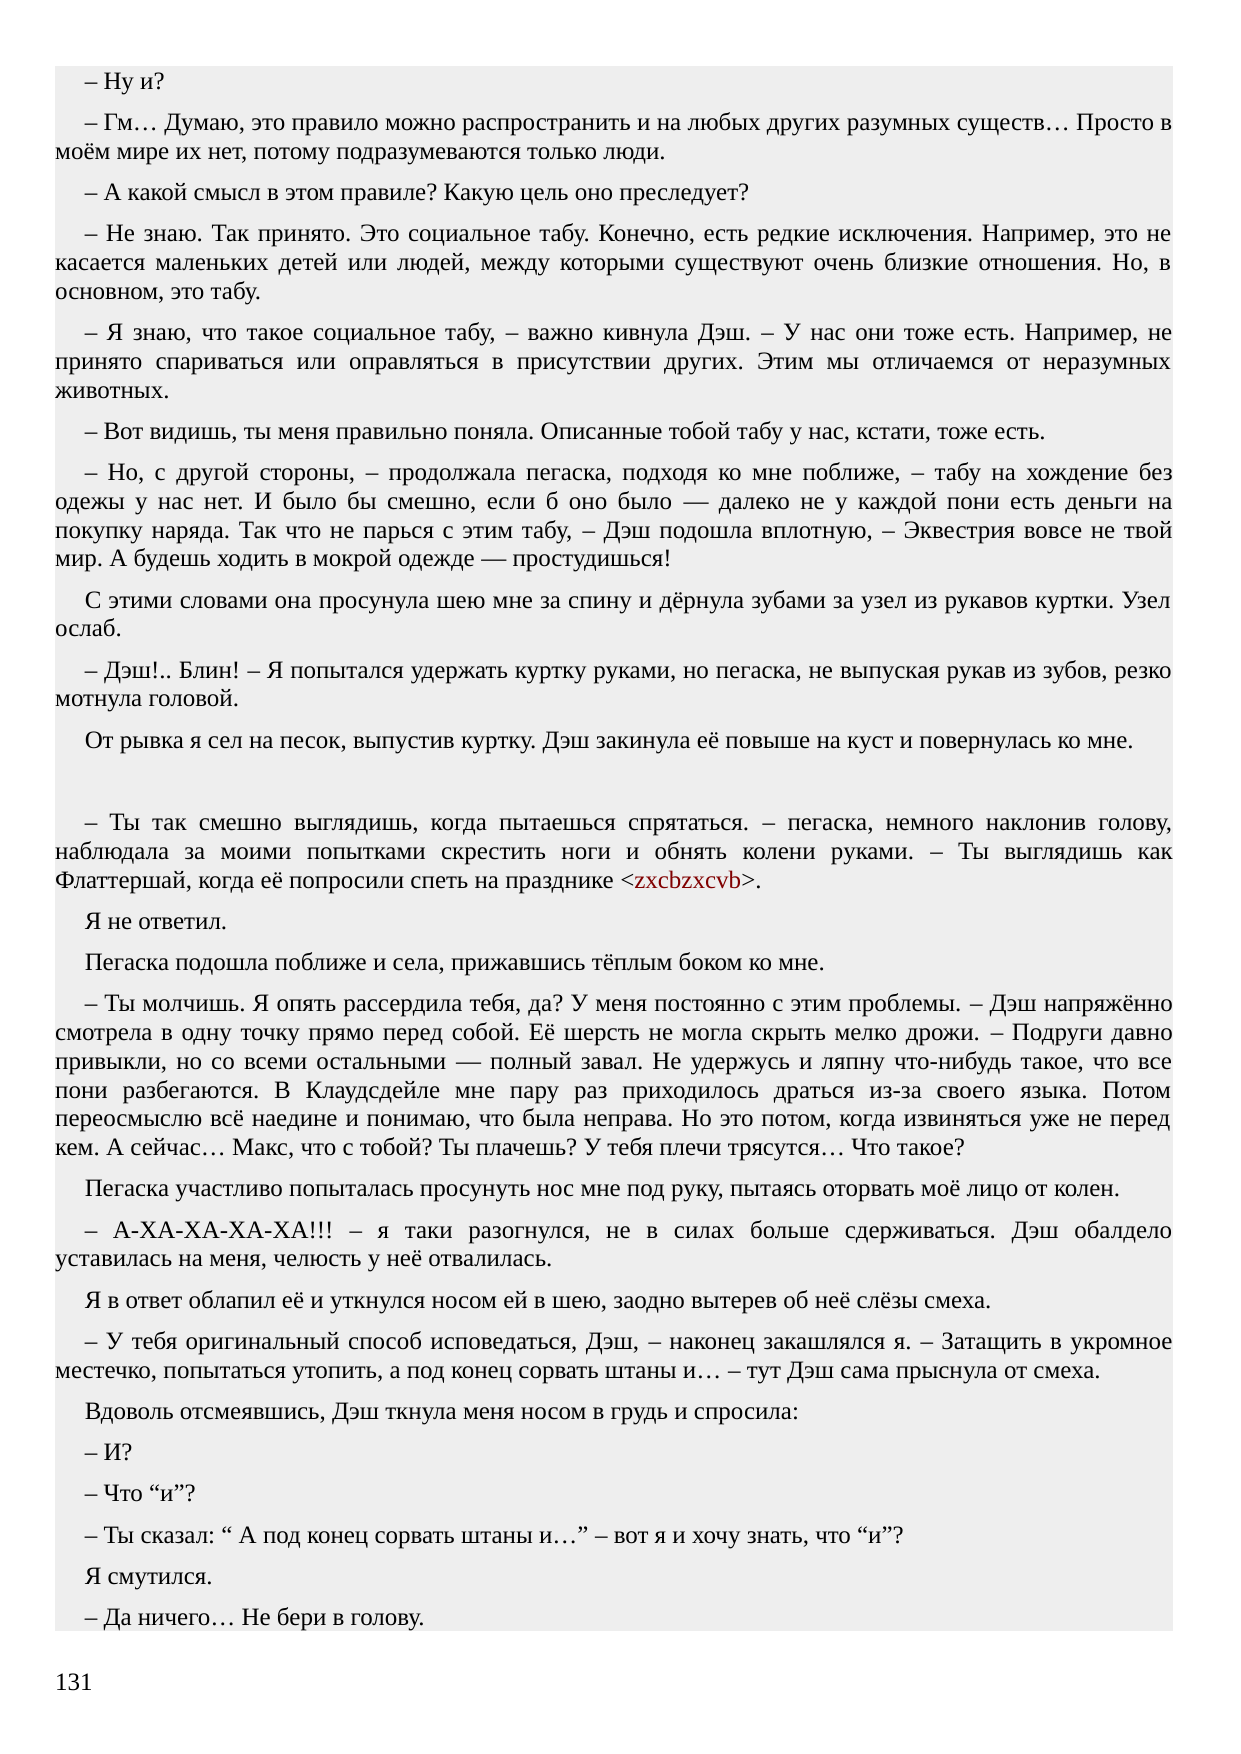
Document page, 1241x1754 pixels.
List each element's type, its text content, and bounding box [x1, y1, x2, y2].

text – Не знаю. Так принято. Это социальное табу. Конечно, есть редкие исключения. Например, это не касается маленьких детей или людей, между которыми существуют очень близкие отношения. Но, в основном, это табу. [55, 218, 1173, 305]
text Пегаска подошла поближе и села, прижавшись тёплым боком ко мне. [55, 947, 1173, 976]
text – Да ничего… Не бери в голову. [55, 1602, 1173, 1631]
text – Ну и? [55, 66, 1173, 95]
text – И? [55, 1437, 1173, 1466]
text – У тебя оригинальный способ исповедаться, Дэш, – наконец закашлялся я. – Затащить в укромное местечко, попытаться утопить, а под конец сорвать штаны и… – тут Дэш сама прыснула от смеха. [55, 1326, 1173, 1383]
text – Ты сказал: “ А под конец сорвать штаны и…” – вот я и хочу знать, что “и”? [55, 1520, 1173, 1548]
text Вдоволь отсмеявшись, Дэш ткнула меня носом в грудь и спросила: [55, 1396, 1173, 1425]
text Пегаска участливо попыталась просунуть нос мне под руку, пытаясь оторвать моё лицо от колен. [55, 1173, 1173, 1202]
text Я не ответил. [55, 906, 1173, 935]
text – А-ХА-ХА-ХА-ХА!!! – я таки разогнулся, не в силах больше сдерживаться. Дэш обалдело уставилась на меня, челюсть у неё отвалилась. [55, 1215, 1173, 1272]
text – Я знаю, что такое социальное табу, – важно кивнула Дэш. – У нас они тоже есть. Например, не принято спариваться или оправляться в присутствии других. Этим мы отличаемся от неразумных животных. [55, 317, 1173, 403]
text С этими словами она просунула шею мне за спину и дёрнула зубами за узел из рукавов куртки. Узел ослаб. [55, 585, 1173, 642]
text – Что “и”? [55, 1478, 1173, 1507]
text – Но, с другой стороны, – продолжала пегаска, подходя ко мне поближе, – табу на хождение без одежы у нас нет. И было бы смешно, если б оно было — далеко не у каждой пони есть деньги на покупку наряда. Так что не парься с этим табу, – Дэш подошла вплотную, – Эквестрия вовсе не твой мир. А будешь ходить в мокрой одежде — простудишься! [55, 457, 1173, 572]
text – Ты молчишь. Я опять рассердила тебя, да? У меня постоянно с этим проблемы. – Дэш напряжённо смотрела в одну точку прямо перед собой. Её шерсть не могла скрыть мелко дрожи. – Подруги давно привыкли, но со всеми остальными — полный завал. Не удержусь и ляпну что-нибудь такое, что все пони разбегаются. В Клаудсдейле мне пару раз приходилось драться из-за своего языка. Потом переосмыслю всё наедине и понимаю, что была неправа. Но это потом, когда извиняться уже не перед кем. А сейчас… Макс, что с тобой? Ты плачешь? У тебя плечи трясутся… Что такое? [55, 988, 1173, 1161]
text – Гм… Думаю, это правило можно распространить и на любых других разумных существ… Просто в моём мире их нет, потому подразумеваются только люди. [55, 107, 1173, 165]
text От рывка я сел на песок, выпустив куртку. Дэш закинула её повыше на куст и повернулась ко мне. [55, 725, 1173, 753]
text Я в ответ облапил её и уткнулся носом ей в шею, заодно вытерев об неё слёзы смеха. [55, 1285, 1173, 1313]
text – Дэш!.. Блин! – Я попытался удержать куртку руками, но пегаска, не выпуская рукав из зубов, резко мотнула головой. [55, 655, 1173, 712]
text – Ты так смешно выглядишь, когда пытаешься спрятаться. – пегаска, немного наклонив голову, наблюдала за моими попытками скрестить ноги и обнять колени руками. – Ты выглядишь как Флаттершай, когда её попросили спеть на празднике <zxcbzxcvb>. [55, 807, 1173, 893]
text – А какой смысл в этом правиле? Какую цель оно преследует? [55, 177, 1173, 206]
text – Вот видишь, ты меня правильно поняла. Описанные тобой табу у нас, кстати, тоже есть. [55, 416, 1173, 445]
text Я смутился. [55, 1561, 1173, 1590]
